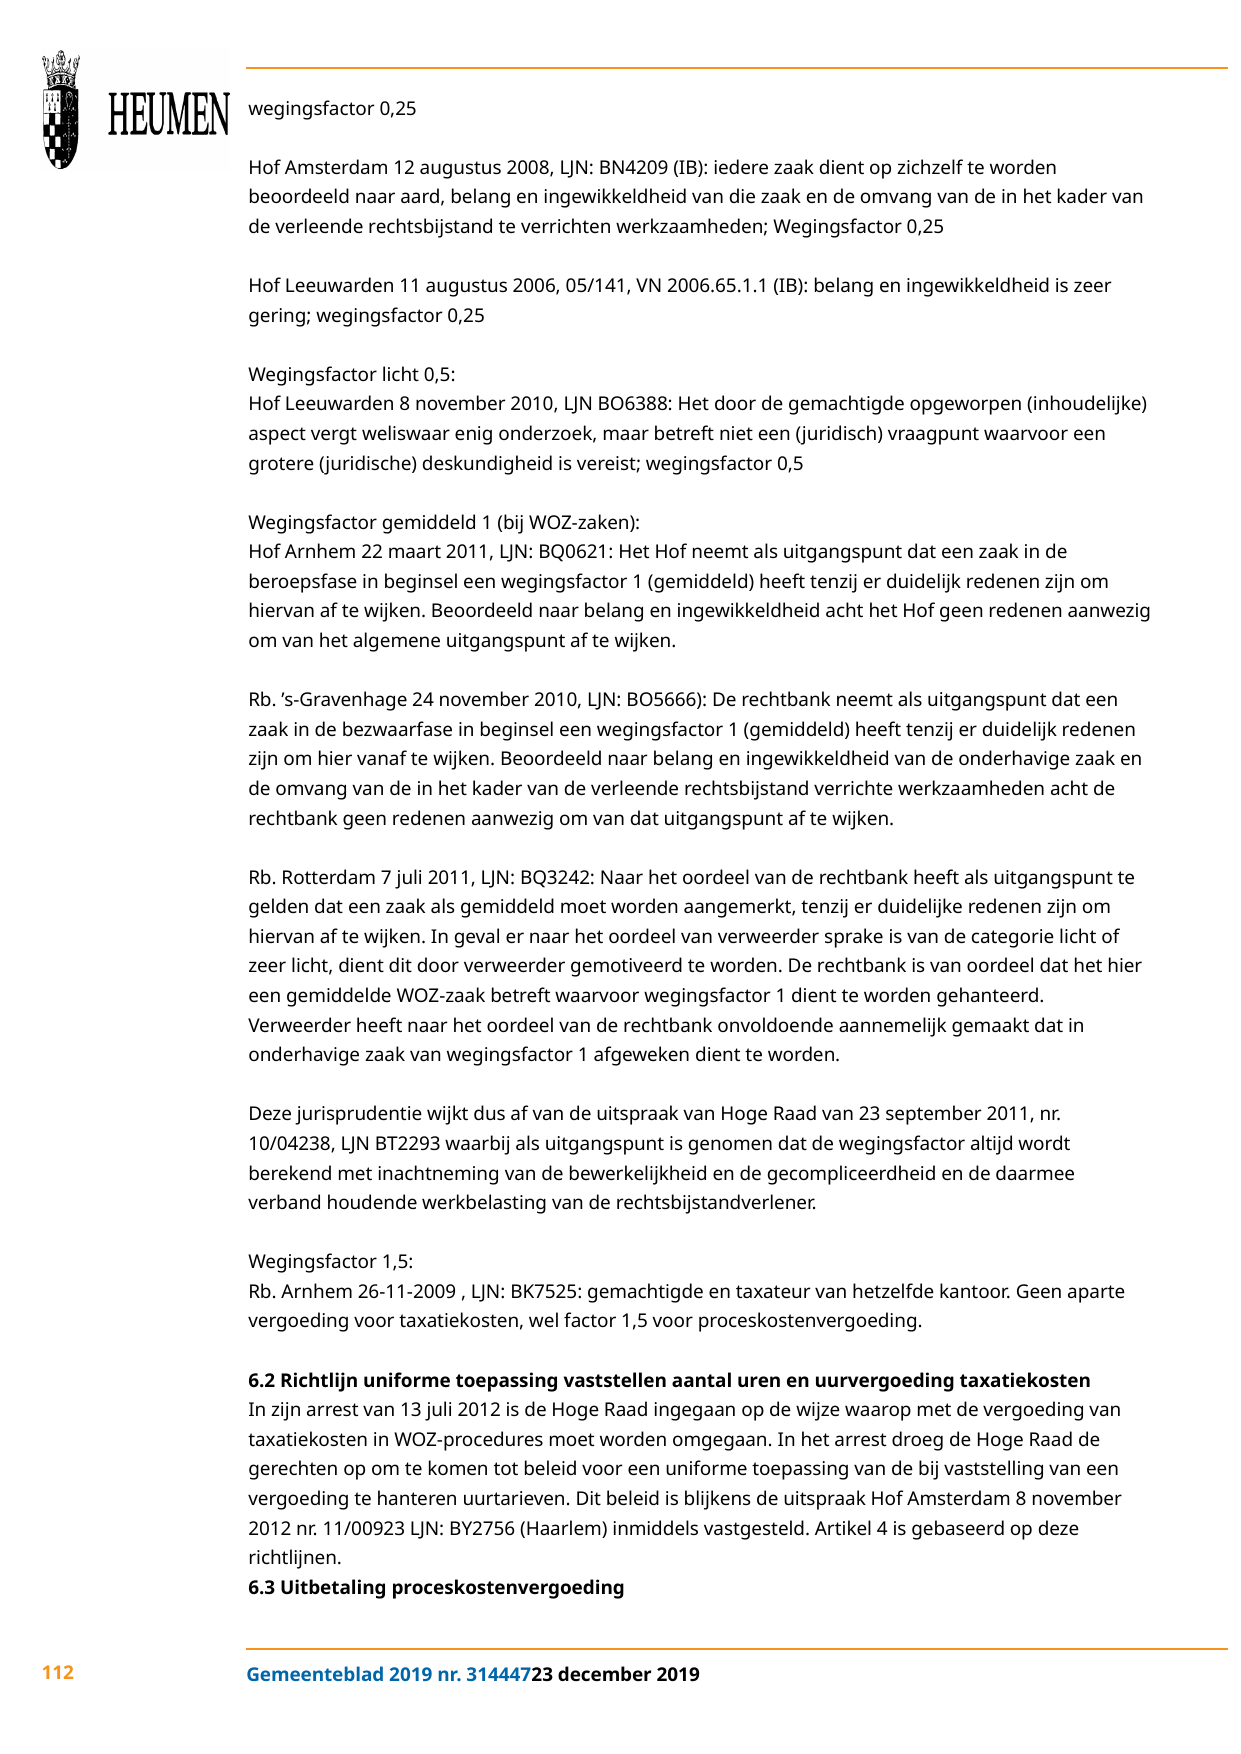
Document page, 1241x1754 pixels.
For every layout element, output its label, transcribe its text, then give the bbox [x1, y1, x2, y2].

text Hof Amsterdam 12 augustus 2008, LJN: BN4209 (IB): iedere zaak dient op zichzelf te worden beoordeeld naar aard, belang en ingewikkeldheid van die zaak en de omvang van de in het kader van de verleende rechtsbijstand te verrichten werkzaamheden; Wegingsfactor 0,25 [248, 154, 1152, 239]
text Hof Leeuwarden 11 augustus 2006, 05/141, VN 2006.65.1.1 (IB): belang en ingewikkeldheid is zeer gering; wegingsfactor 0,25 [248, 272, 1152, 328]
text 6.3 Uitbetaling proceskostenvergoeding [248, 1574, 1152, 1600]
text 6.2 Richtlijn uniforme toepassing vaststellen aantal uren en uurvergoeding taxatiekosten [248, 1367, 1152, 1393]
text Rb. Rotterdam 7 juli 2011, LJN: BQ3242: Naar het oordeel van de rechtbank heeft als uitgangspunt te gelden dat een zaak als gemiddeld moet worden aangemerkt, tenzij er duidelijke redenen zijn om hiervan af te wijken. In geval er naar het oordeel van verweerder sprake is van de categorie licht of zeer licht, dient dit door verweerder gemotiveerd te worden. De rechtbank is van oordeel dat het hier een gemiddelde WOZ-zaak betreft waarvoor wegingsfactor 1 dient te worden gehanteerd. Verweerder heeft naar het oordeel van de rechtbank onvoldoende aannemelijk gemaakt dat in onderhavige zaak van wegingsfactor 1 afgeweken dient te worden. [248, 864, 1152, 1067]
text Deze jurisprudentie wijkt dus af van de uitspraak van Hoge Raad van 23 september 2011, nr. 10/04238, LJN BT2293 waarbij als uitgangspunt is genomen dat de wegingsfactor altijd wordt berekend met inachtneming van de bewerkelijkheid en de gecompliceerdheid en de daarmee verband houdende werkbelasting van de rechtsbijstandverlener. [248, 1101, 1152, 1215]
text Wegingsfactor 1,5: [248, 1248, 1152, 1274]
text Hof Leeuwarden 8 november 2010, LJN BO6388: Het door de gemachtigde opgeworpen (inhoudelijke) aspect vergt weliswaar enig onderzoek, maar betreft niet een (juridisch) vraagpunt waarvoor een grotere (juridische) deskundigheid is vereist; wegingsfactor 0,5 [248, 391, 1152, 476]
text wegingsfactor 0,25 [248, 95, 1152, 121]
text Rb. ’s-Gravenhage 24 november 2010, LJN: BO5666): De rechtbank neemt als uitgangspunt dat een zaak in de bezwaarfase in beginsel een wegingsfactor 1 (gemiddeld) heeft tenzij er duidelijk redenen zijn om hier vanaf te wijken. Beoordeeld naar belang en ingewikkeldheid van de onderhavige zaak en de omvang van de in het kader van de verleende rechtsbijstand verrichte werkzaamheden acht de rechtbank geen redenen aanwezig om van dat uitgangspunt af te wijken. [248, 686, 1152, 831]
text In zijn arrest van 13 juli 2012 is de Hoge Raad ingegaan op de wijze waarop met de vergoeding van taxatiekosten in WOZ-procedures moet worden omgegaan. In het arrest droeg de Hoge Raad de gerechten op om te komen tot beleid voor een uniforme toepassing van de bij vaststelling van een vergoeding te hanteren uurtarieven. Dit beleid is blijkens de uitspraak Hof Amsterdam 8 november 2012 nr. 11/00923 LJN: BY2756 (Haarlem) inmiddels vastgesteld. Artikel 4 is gebaseerd op deze richtlijnen. [248, 1396, 1152, 1570]
text Rb. Arnhem 26-11-2009 , LJN: BK7525: gemachtigde en taxateur van hetzelfde kantoor. Geen aparte vergoeding voor taxatiekosten, wel factor 1,5 voor proceskostenvergoeding. [248, 1278, 1152, 1333]
text Hof Arnhem 22 maart 2011, LJN: BQ0621: Het Hof neemt als uitgangspunt dat een zaak in de beroepsfase in beginsel een wegingsfactor 1 (gemiddeld) heeft tenzij er duidelijk redenen zijn om hiervan af te wijken. Beoordeeld naar belang en ingewikkeldheid acht het Hof geen redenen aanwezig om van het algemene uitgangspunt af te wijken. [248, 538, 1152, 653]
picture [41, 47, 231, 172]
text Wegingsfactor gemiddeld 1 (bij WOZ-zaken): [248, 509, 1152, 535]
text Wegingsfactor licht 0,5: [248, 361, 1152, 387]
